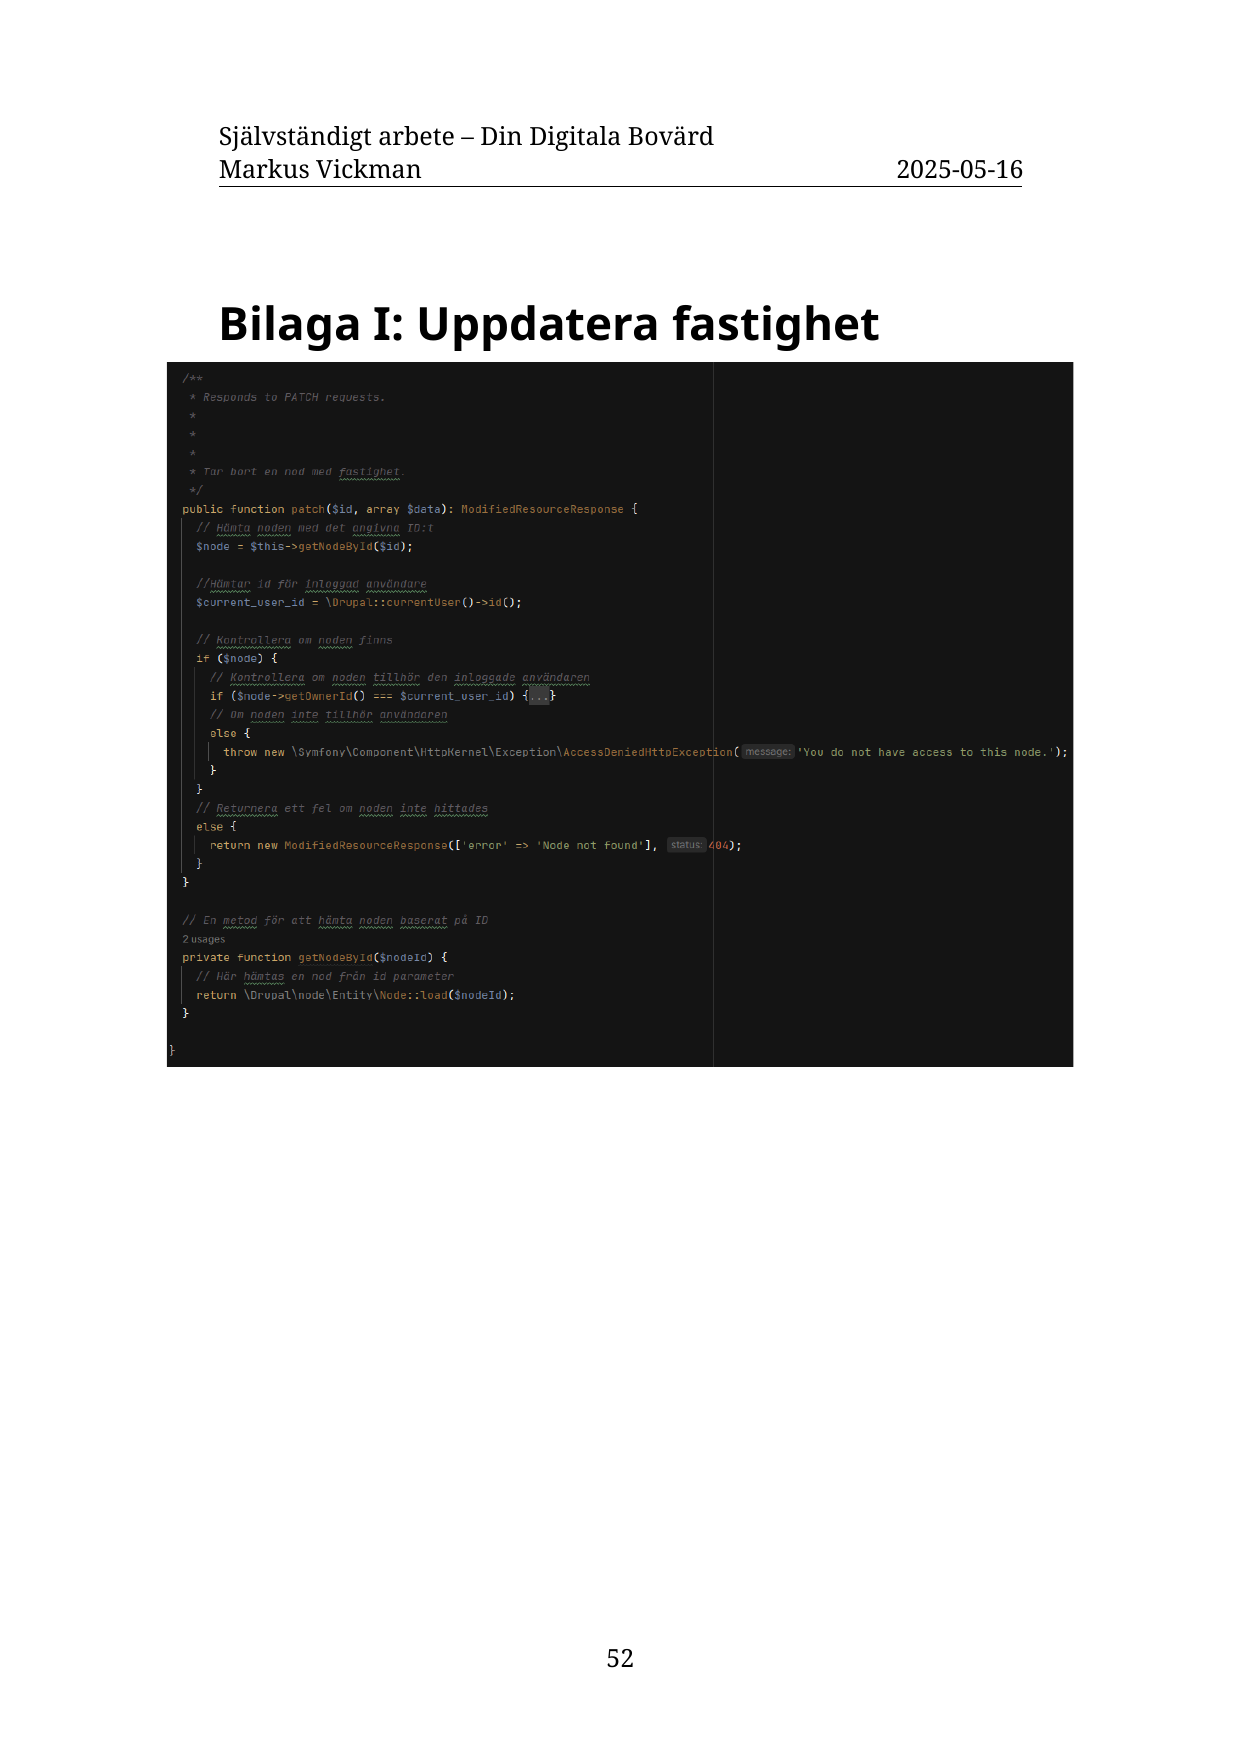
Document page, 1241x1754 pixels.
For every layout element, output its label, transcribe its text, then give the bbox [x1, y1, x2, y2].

subtitle Bilaga I: Uppdatera fastighet [218, 291, 1022, 353]
picture [166, 362, 1074, 1067]
